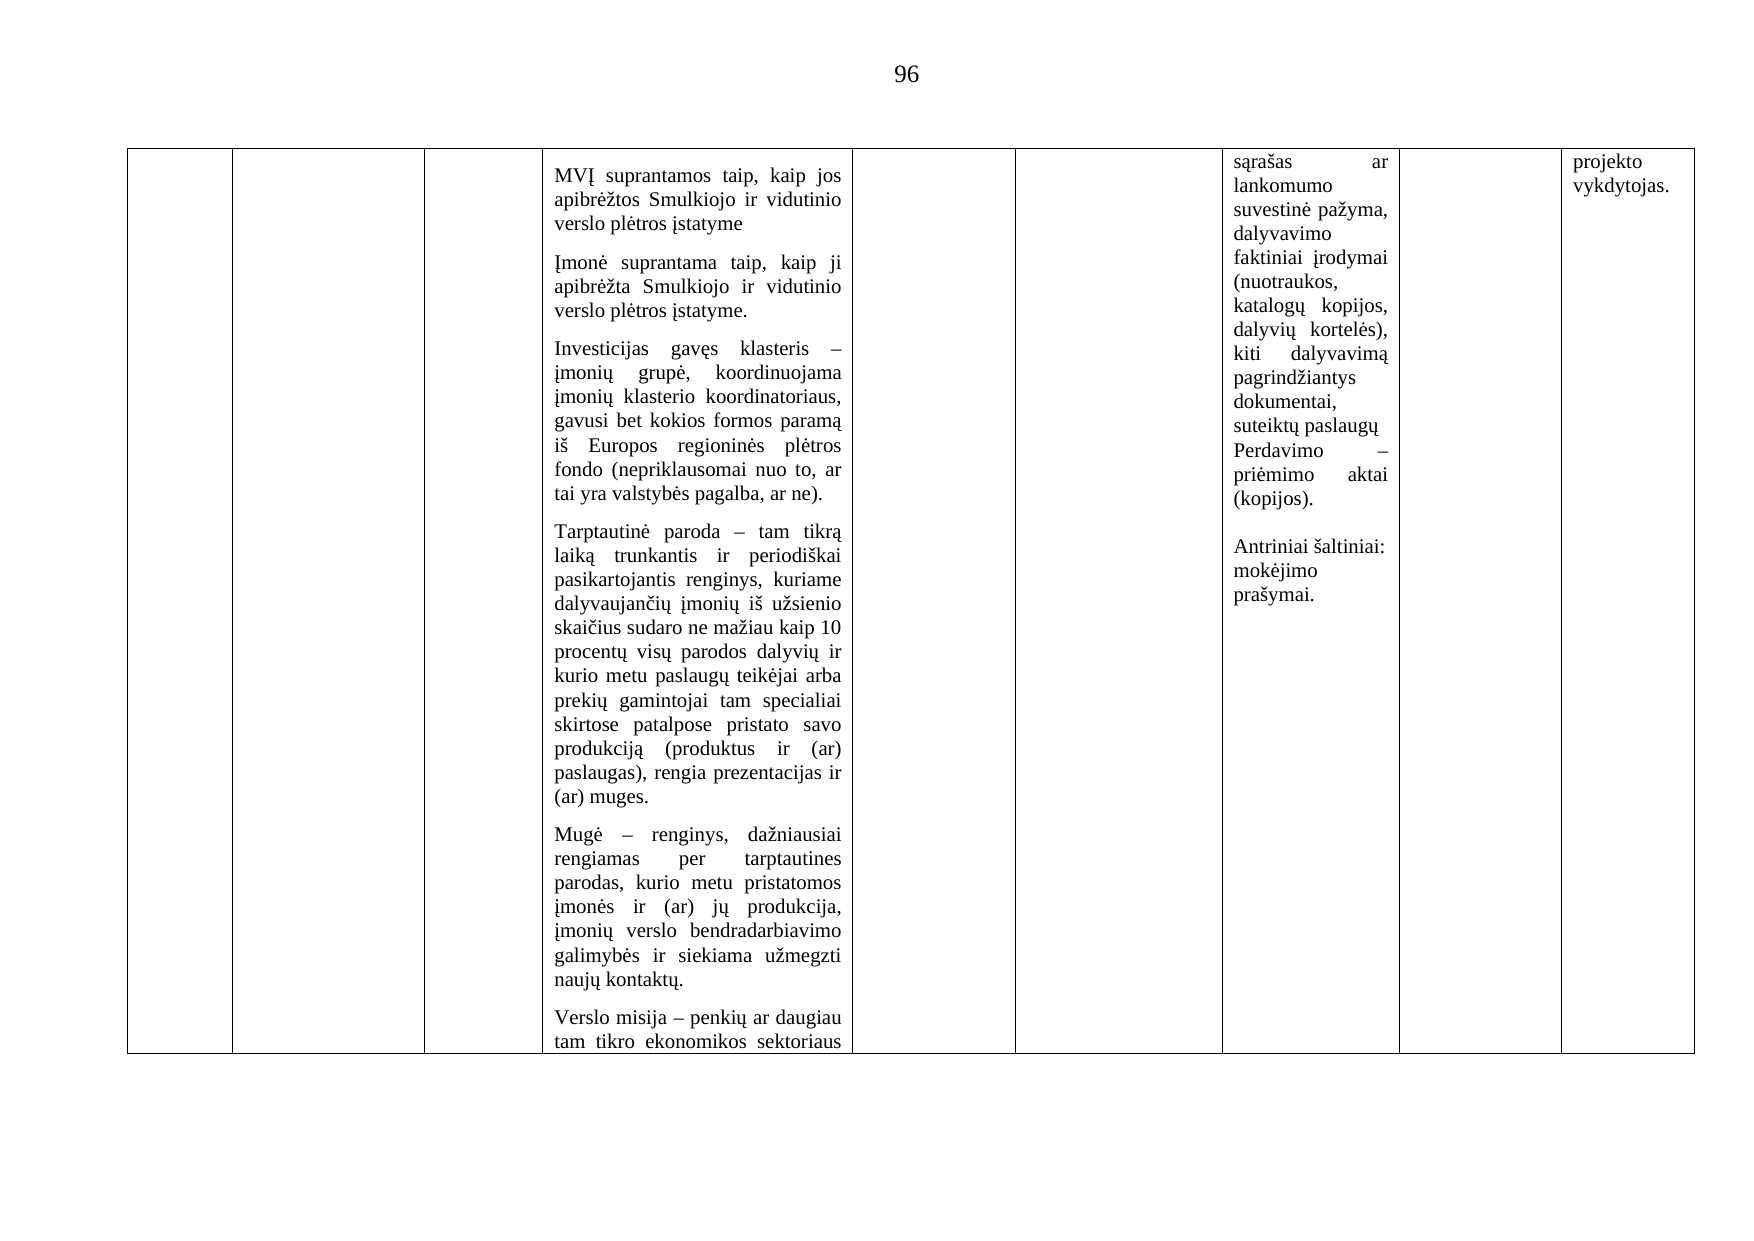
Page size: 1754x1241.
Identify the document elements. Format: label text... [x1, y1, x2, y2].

table_cell [1016, 149, 1222, 1053]
table_cell MVĮ suprantamos taip, kaip jos apibrėžtos Smulkiojo ir vidutinio verslo plėtros įstatyme Įmonė suprantama taip, kaip ji apibrėžta Smulkiojo ir vidutinio verslo plėtros įstatyme. Investicijas gavęs klasteris – įmonių grupė, koordinuojama įmonių klasterio koordinatoriaus, gavusi bet kokios formos paramą iš Europos regioninės plėtros fondo (nepriklausomai nuo to, ar tai yra valstybės pagalba, ar ne). Tarptautinė paroda – tam tikrą laiką trunkantis ir periodiškai pasikartojantis renginys, kuriame dalyvaujančių įmonių iš užsienio skaičius sudaro ne mažiau kaip 10 procentų visų parodos dalyvių ir kurio metu paslaugų teikėjai arba prekių gamintojai tam specialiai skirtose patalpose pristato savo produkciją (produktus ir (ar) paslaugas), rengia prezentacijas ir (ar) muges. Mugė – renginys, dažniausiai rengiamas per tarptautines parodas, kurio metu pristatomos įmonės ir (ar) jų produkcija, įmonių verslo bendradarbiavimo galimybės ir siekiama užmegzti naujų kontaktų. Verslo misija – penkių ar daugiau tam tikro ekonomikos sektoriaus [543, 149, 852, 1053]
table_cell [853, 149, 1015, 1053]
table_cell [128, 149, 232, 1053]
table_cell [425, 149, 542, 1053]
table_cell [233, 149, 424, 1053]
table_cell projekto vykdytojas. [1562, 149, 1694, 1053]
table_cell [1400, 149, 1561, 1053]
table_cell sąrašas ar lankomumo suvestinė pažyma, dalyvavimo faktiniai įrodymai (nuotraukos, katalogų kopijos, dalyvių kortelės), kiti dalyvavimą pagrindžiantys dokumentai, suteiktų paslaugų Perdavimo –priėmimo aktai (kopijos). Antriniai šaltiniai: mokėjimo prašymai. [1223, 149, 1399, 1053]
